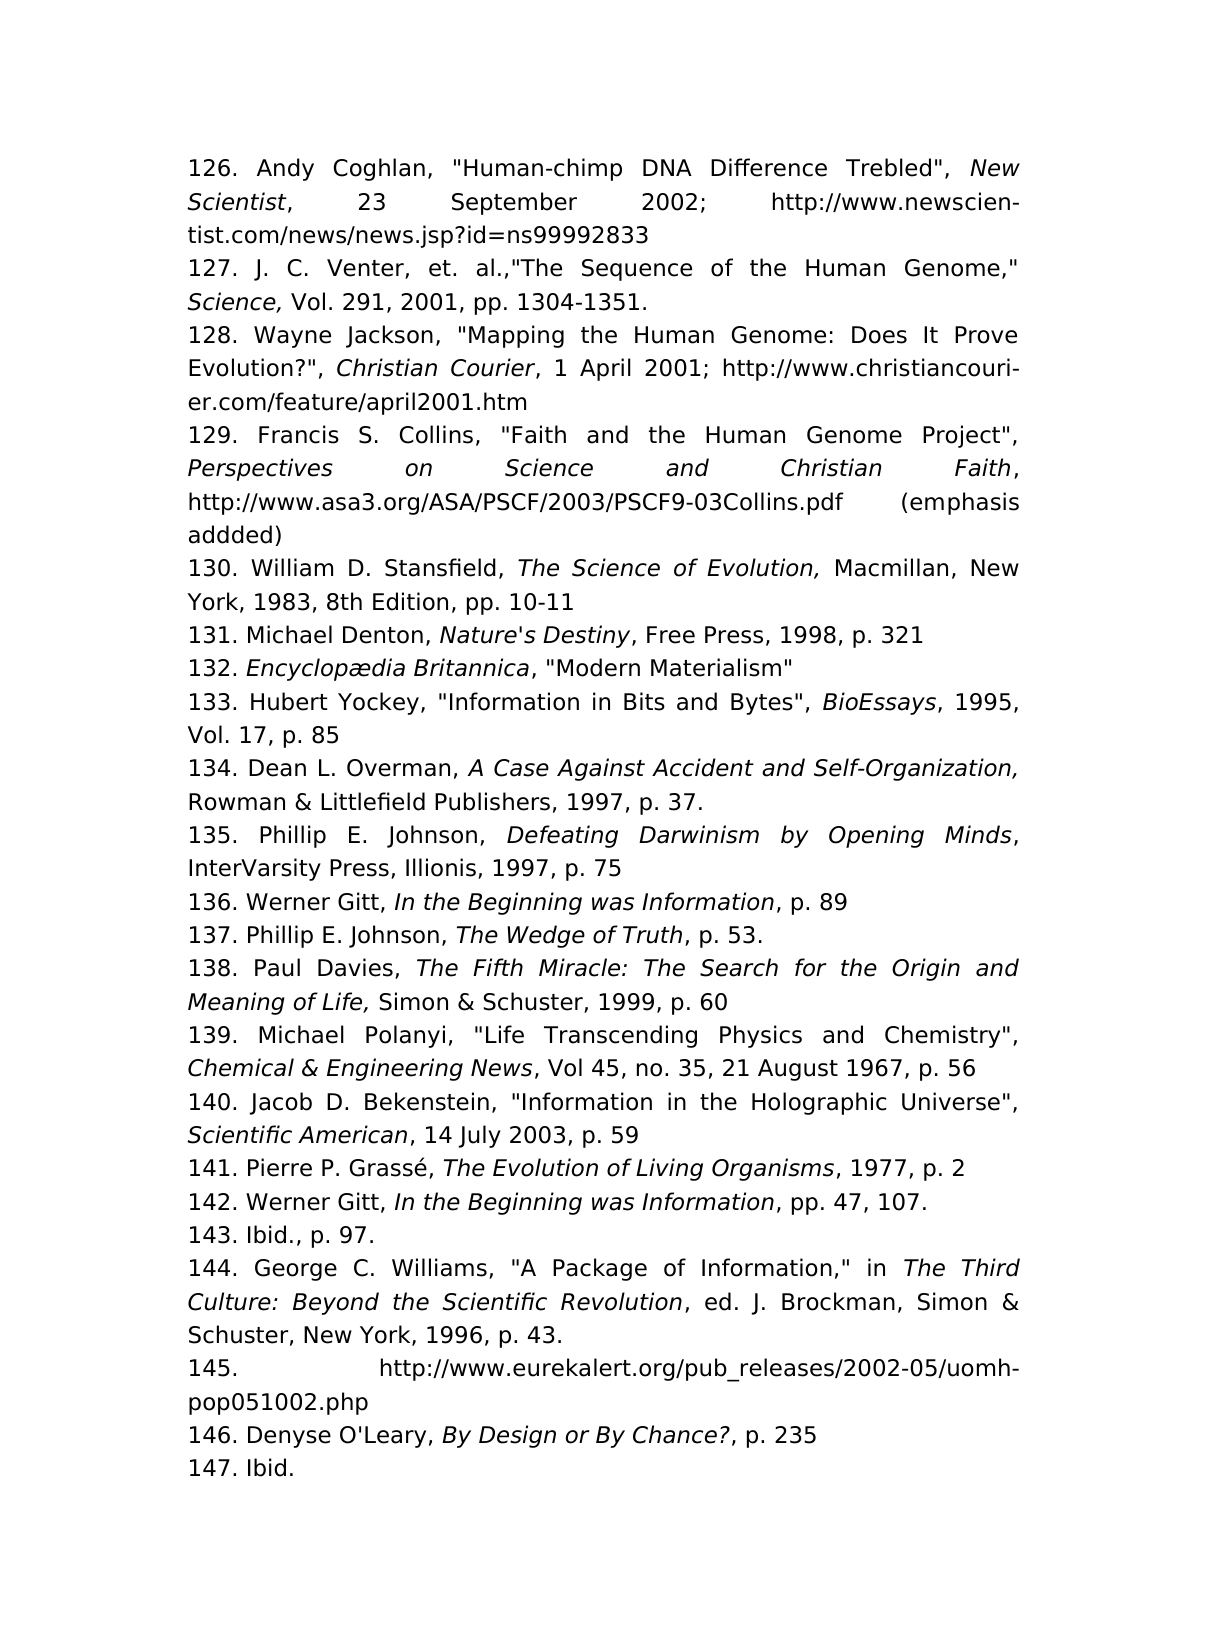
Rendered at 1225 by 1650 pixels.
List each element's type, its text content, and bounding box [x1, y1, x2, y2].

text 133. Hubert Yockey, "Information in Bits and Bytes", BioEssays, 1995, Vol. 17, p. 85 [187, 683, 1020, 750]
text 130. William D. Stansfield, The Science of Evolution, Macmillan, New York, 1983, 8th Edition, pp. 10-11 [187, 550, 1020, 617]
text 136. Werner Gitt, In the Beginning was Information, p. 89 [187, 883, 1020, 917]
text 132. Encyclopædia Britannica, "Modern Materialism" [187, 650, 1020, 683]
text 141. Pierre P. Grassé, The Evolution of Living Organisms, 1977, p. 2 [187, 1150, 1020, 1183]
text 139. Michael Polanyi, "Life Transcending Physics and Chemistry", Chemical & Engineering News, Vol 45, no. 35, 21 August 1967, p. 56 [187, 1017, 1020, 1083]
text 126. Andy Coghlan, "Human-chimp DNA Difference Trebled", New Scientist, 23 September 2002; http://www.news­ci­en­tist.com/news/news.jsp?id=ns99992833 [187, 150, 1020, 250]
text 147. Ibid. [187, 1450, 1020, 1483]
text 134. Dean L. Overman, A Case Against Accident and Self-Organization, Rowman & Littlefield Publishers, 1997, p. 37. [187, 750, 1020, 817]
text 140. Jacob D. Bekenstein, "Information in the Holographic Universe", Scientific American, 14 July 2003, p. 59 [187, 1083, 1020, 1150]
text 138. Paul Davies, The Fifth Miracle: The Search for the Origin and Meaning of Life, Simon & Schuster, 1999, p. 60 [187, 950, 1020, 1017]
text 146. Denyse O'Leary, By Design or By Chance?, p. 235 [187, 1417, 1020, 1450]
text 127. J. C. Venter, et. al.,"The Sequence of the Human Genome," Science, Vol. 291, 2001, pp. 1304-1351. [187, 250, 1020, 317]
text 128. Wayne Jackson, "Mapping the Human Genome: Does It Prove Evolution?", Christian Courier, 1 April 2001; http://www.chris­ti­an­cou­ri­er.com/fea­ture/april2001.htm [187, 317, 1020, 417]
text 137. Phillip E. Johnson, The Wedge of Truth, p. 53. [187, 917, 1020, 950]
text 142. Werner Gitt, In the Beginning was Information, pp. 47, 107. [187, 1183, 1020, 1217]
text 145. http://www.eu­re­ka­lert.org/pub_re­leas­es/2002-05/uomh-pop051002.php [187, 1350, 1020, 1417]
text 131. Michael Denton, Nature's Destiny, Free Press, 1998, p. 321 [187, 617, 1020, 650]
text 135. Phillip E. Johnson, Defeating Darwinism by Opening Minds, InterVarsity Press, Illionis, 1997, p. 75 [187, 817, 1020, 883]
text 143. Ibid., p. 97. [187, 1217, 1020, 1250]
text 129. Francis S. Collins, "Faith and the Human Genome Project", Perspectives on Science and Christian Faith, http://www.asa3.org/ASA/PSCF/2003/PSCF9-03Collins.pdf (em­pha­sis add­ded) [187, 417, 1020, 550]
text 144. George C. Williams, "A Package of Information," in The Third Culture: Beyond the Scientific Revolution, ed. J. Brockman, Simon & Schuster, New York, 1996, p. 43. [187, 1250, 1020, 1350]
